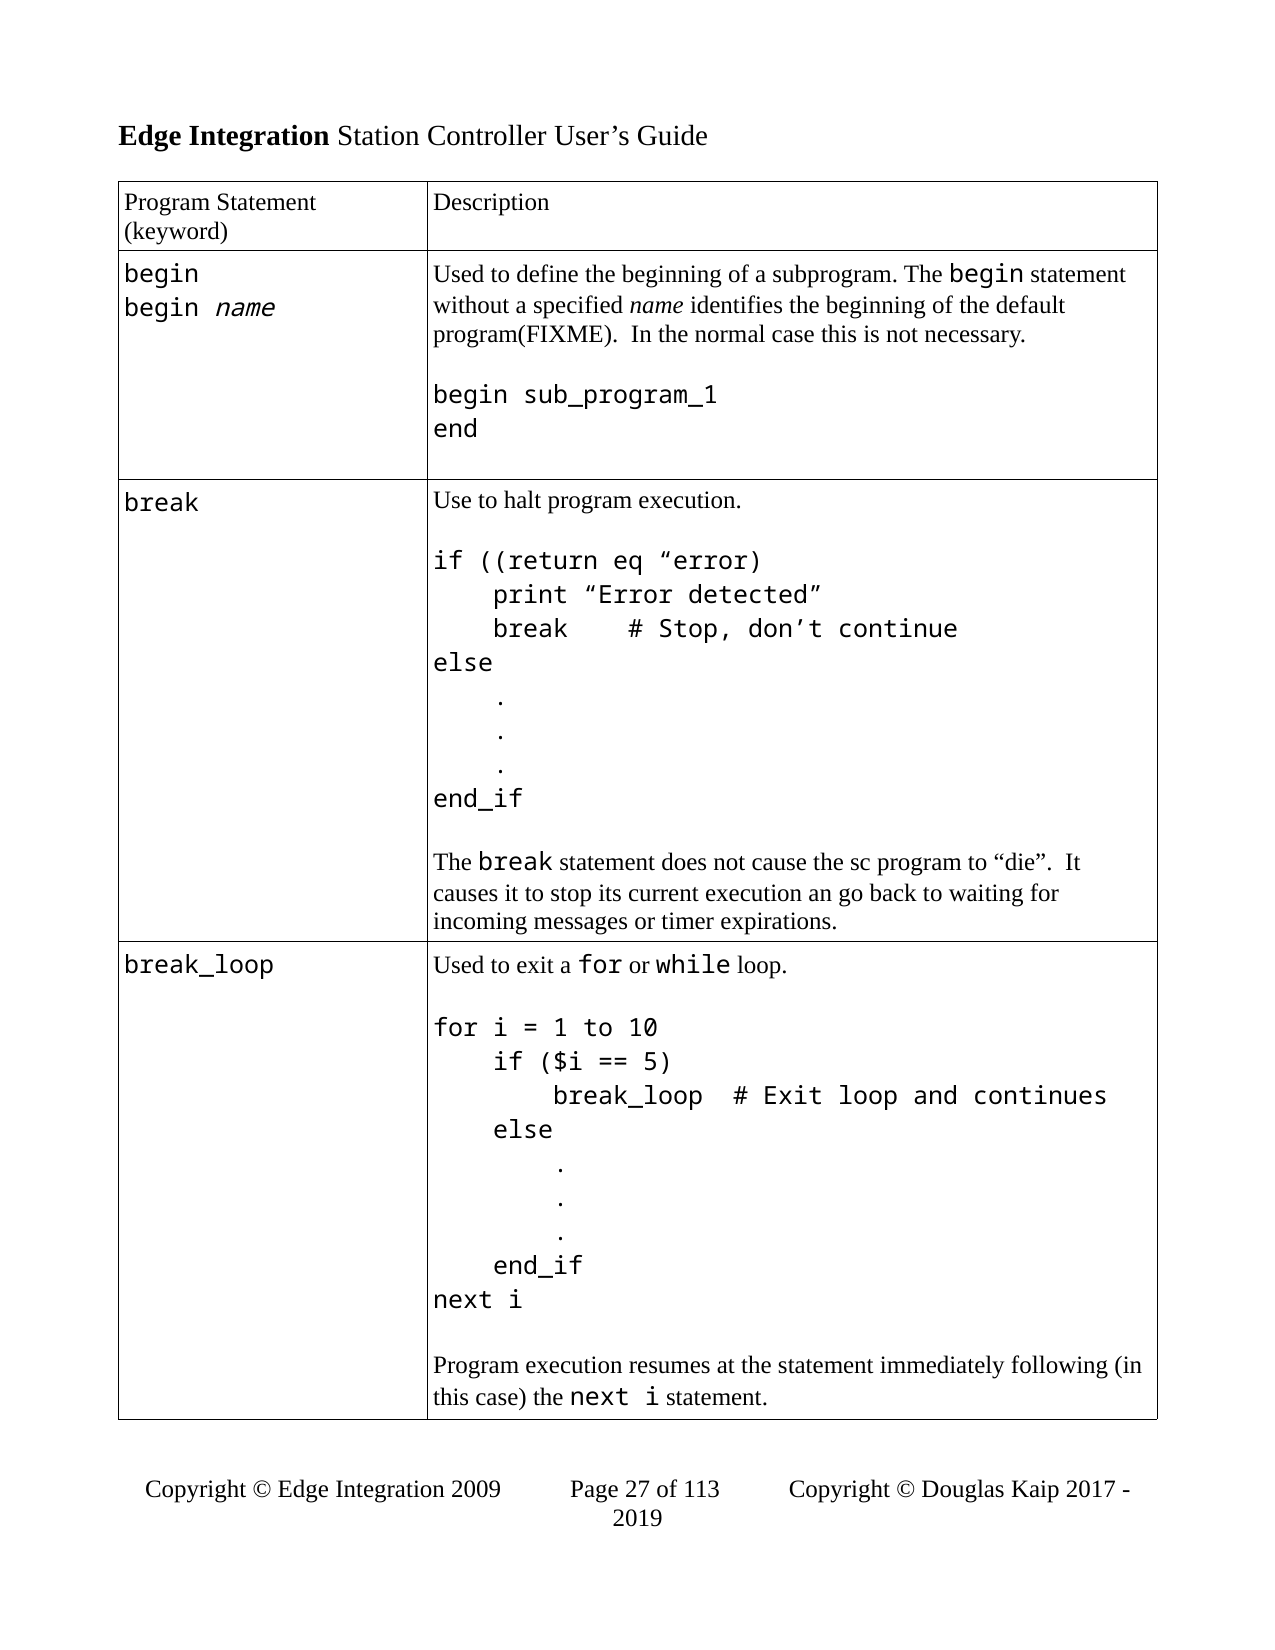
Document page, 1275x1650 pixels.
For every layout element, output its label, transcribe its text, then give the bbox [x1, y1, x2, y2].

table_cell Use to halt program execution. if ((return eq “error) print “Error detected” break # Stop, don’t continue else . . . end_if The break statement does not cause the sc program to “die”. It causes it to stop its current execution an go back to waiting for incoming messages or timer expirations. [428, 480, 1157, 941]
table_cell break_loop [119, 942, 427, 1419]
table_cell Used to exit a for or while loop. for i = 1 to 10 if ($i == 5) break_loop # Exit loop and continues else . . . end_if next i Program execution resumes at the statement immediately following (in this case) the next i statement. [428, 942, 1157, 1419]
table_cell Used to define the beginning of a subprogram. The begin statement without a specified name identifies the beginning of the default program(FIXME). In the normal case this is not necessary. begin sub_program_1 end [428, 251, 1157, 479]
table_cell break [119, 480, 427, 941]
table_header Description [428, 182, 1157, 250]
table_header Program Statement (keyword) [119, 182, 427, 250]
table_cell begin begin name [119, 251, 427, 479]
